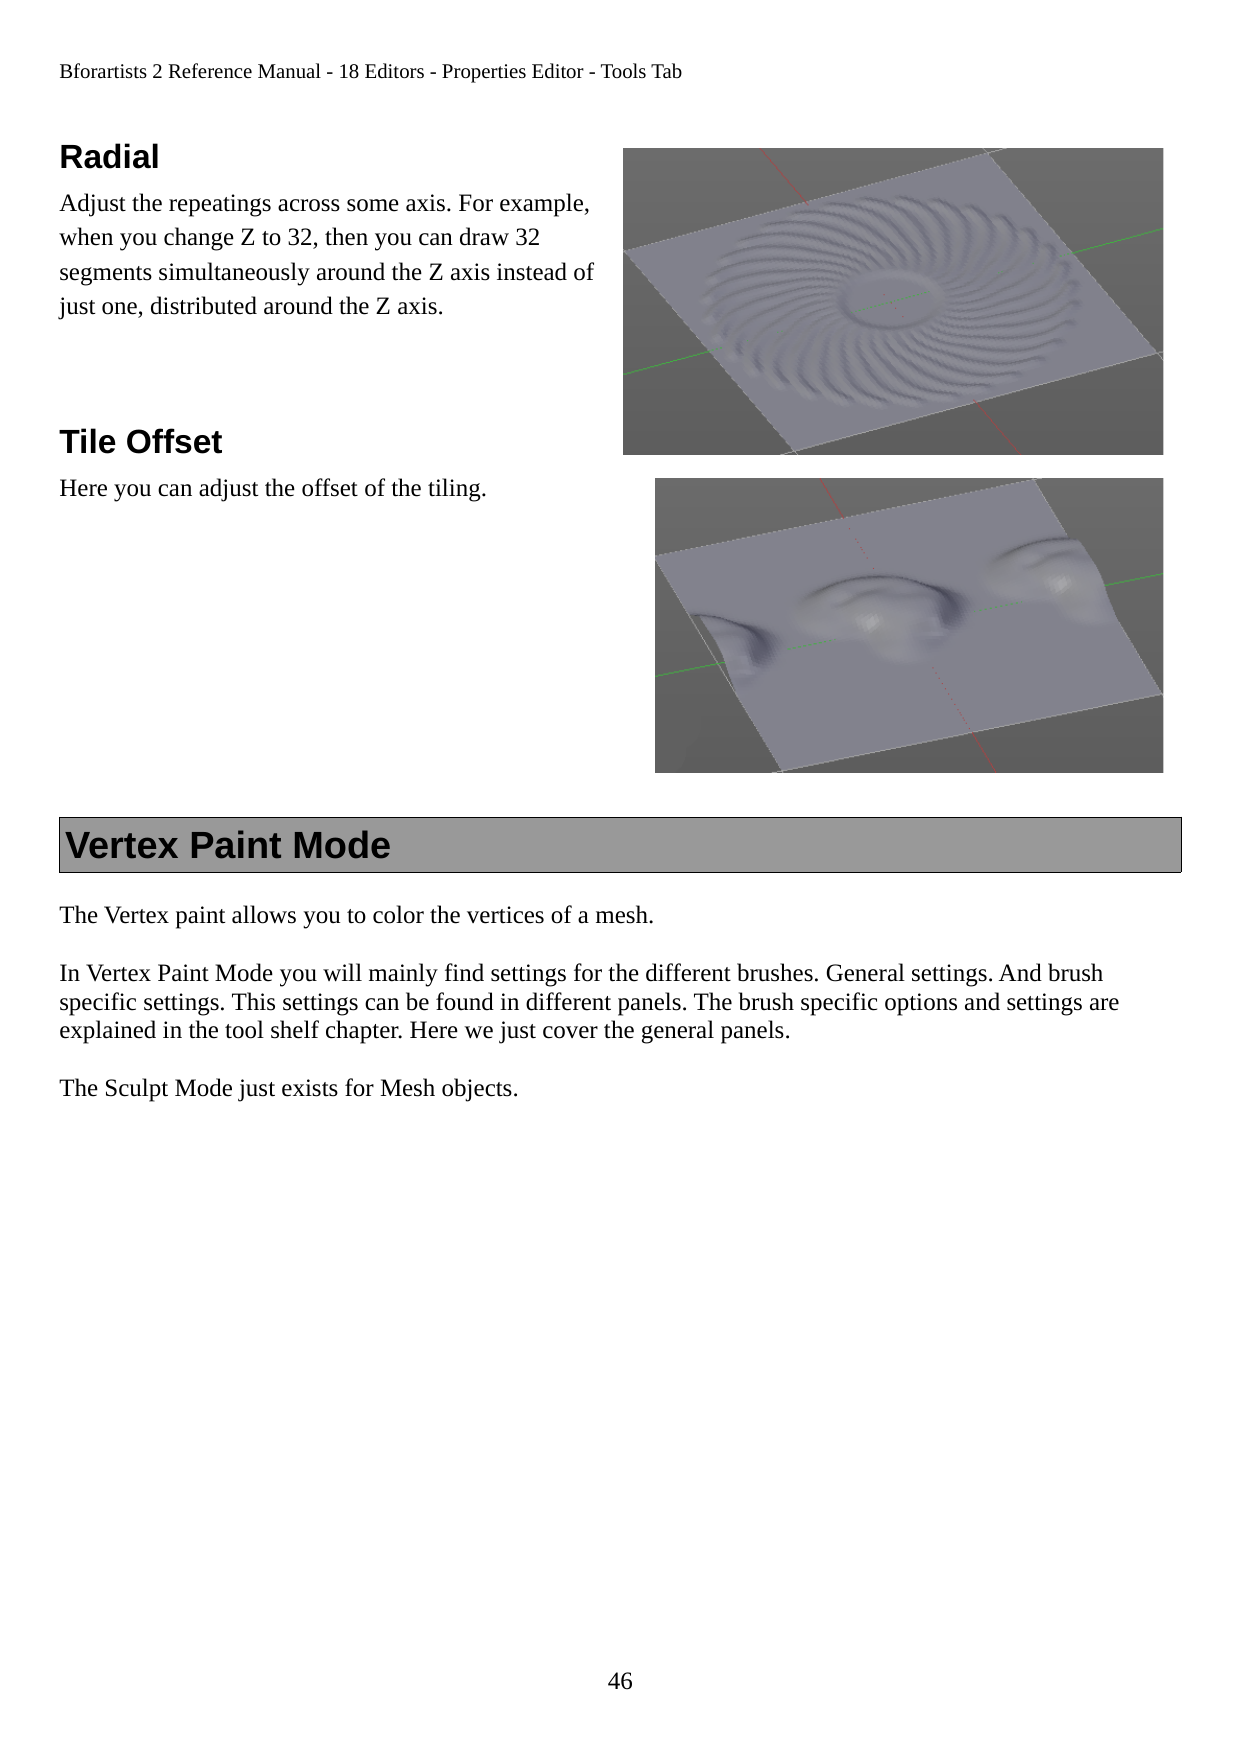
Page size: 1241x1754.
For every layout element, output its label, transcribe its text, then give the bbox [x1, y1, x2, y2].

text Here you can adjust the offset of the tiling. [59, 473, 1181, 502]
subtitle Radial [59, 137, 1181, 175]
picture [655, 478, 1164, 773]
text Adjust the repeatings across some axis. For example, when you change Z to 32, then you can draw 32 segments simultaneously around the Z axis instead of just one, distributed around the Z axis. [59, 188, 623, 320]
picture [623, 148, 1164, 455]
text The Vertex paint allows you to color the vertices of a mesh. [59, 901, 1181, 929]
text The Sculpt Mode just exists for Mesh objects. [59, 1073, 1181, 1102]
text In Vertex Paint Mode you will mainly find settings for the different brushes. General settings. And brush specific settings. This settings can be found in different panels. The brush specific options and settings are explained in the tool shelf chapter. Here we just cover the general panels. [59, 958, 1181, 1044]
table_header Vertex Paint Mode [60, 818, 1181, 872]
subtitle Tile Offset [59, 422, 1181, 461]
